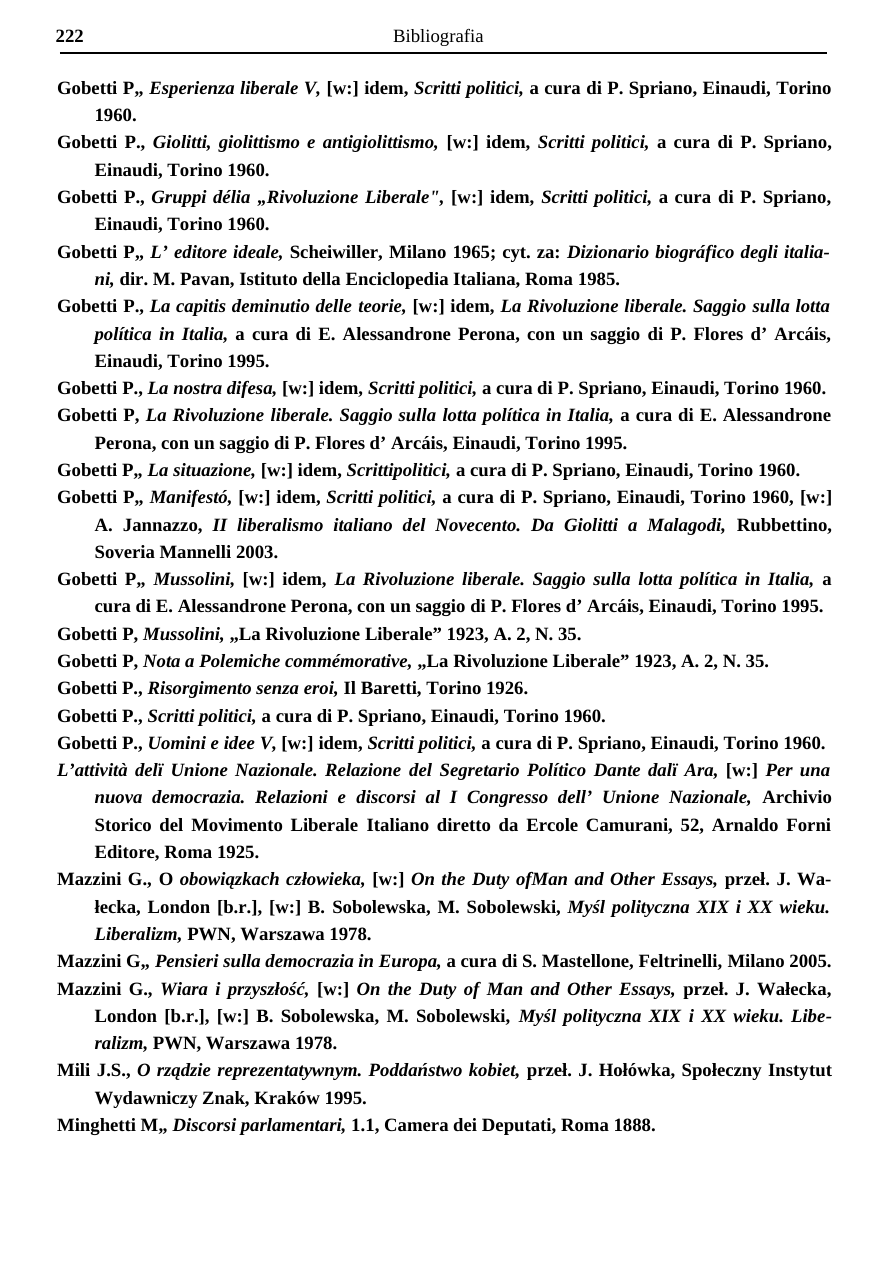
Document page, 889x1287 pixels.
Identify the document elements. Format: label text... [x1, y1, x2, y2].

text Minghetti M„ Discorsi parlamentari, 1.1, Camera dei Deputati, Roma 1888. [57, 1114, 832, 1136]
text Gobetti P., Scritti politici, a cura di P. Spriano, Einaudi, Torino 1960. [57, 704, 832, 726]
text Gobetti P, Nota a Polemiche commémorative, „La Rivoluzione Liberale” 1923, A. 2, N. 35. [57, 650, 832, 672]
text Gobetti P„ Mussolini, [w:] idem, La Rivoluzione liberale. Saggio sulla lotta política in Italia, a cura di E. Alessandrone Perona, con un saggio di P. Flores d’ Arcáis, Einaudi, Torino 1995. [57, 568, 832, 617]
text Gobetti P„ Manifestó, [w:] idem, Scritti politici, a cura di P. Spriano, Einaudi, Torino 1960, [w:] A. Jannazzo, II liberalismo italiano del Novecento. Da Giolitti a Malagodi, Rubbettino, Soveria Mannelli 2003. [57, 486, 832, 562]
text Mazzini G„ Pensieri sulla democrazia in Europa, a cura di S. Mastellone, Feltrinelli, Milano 2005. [57, 950, 832, 972]
text Mazzini G., O obowiązkach człowieka, [w:] On the Duty ofMan and Other Essays, przeł. J. Wa­łecka, London [b.r.], [w:] B. Sobolewska, M. Sobolewski, Myśl polityczna XIX i XX wieku. Liberalizm, PWN, Warszawa 1978. [57, 868, 832, 944]
text Gobetti P., La nostra difesa, [w:] idem, Scritti politici, a cura di P. Spriano, Einaudi, Torino 1960. [57, 377, 832, 399]
text Gobetti P., Uomini e idee V, [w:] idem, Scritti politici, a cura di P. Spriano, Einaudi, Torino 1960. [57, 732, 832, 753]
text Gobetti P, Mussolini, „La Rivoluzione Liberale” 1923, A. 2, N. 35. [57, 623, 832, 644]
text Gobetti P„ La situazione, [w:] idem, Scrittipolitici, a cura di P. Spriano, Einaudi, Torino 1960. [57, 459, 832, 481]
text Gobetti P., Risorgimento senza eroi, Il Baretti, Torino 1926. [57, 677, 832, 699]
text 222 [55, 25, 89, 47]
text Bibliografia [393, 25, 491, 46]
text Mili J.S., O rządzie reprezentatywnym. Poddaństwo kobiet, przeł. J. Hołówka, Społeczny Insty­tut Wydawniczy Znak, Kraków 1995. [57, 1059, 832, 1108]
text Gobetti P., Giolitti, giolittismo e antigiolittismo, [w:] idem, Scritti politici, a cura di P. Spriano, Einaudi, Torino 1960. [57, 131, 832, 180]
text Mazzini G., Wiara i przyszłość, [w:] On the Duty of Man and Other Essays, przeł. J. Wałecka, London [b.r.], [w:] B. Sobolewska, M. Sobolewski, Myśl polityczna XIX i XX wieku. Libe­ralizm, PWN, Warszawa 1978. [57, 977, 832, 1054]
text Gobetti P„ Esperienza liberale V, [w:] idem, Scritti politici, a cura di P. Spriano, Einaudi, Torino 1960. [57, 77, 832, 126]
text Gobetti P„ L’ editore ideale, Scheiwiller, Milano 1965; cyt. za: Dizionario biográfico degli italia- ni, dir. M. Pavan, Istituto della Enciclopedia Italiana, Roma 1985. [57, 241, 832, 289]
text L’attività delï Unione Nazionale. Relazione del Segretario Político Dante dalï Ara, [w:] Per una nuova democrazia. Relazioni e discorsi al I Congresso dell’ Unione Nazionale, Archivio Storico del Movimento Liberale Italiano diretto da Ercole Camurani, 52, Arnaldo Forni Editore, Roma 1925. [57, 759, 832, 863]
text Gobetti P., La capitis deminutio delle teorie, [w:] idem, La Rivoluzione liberale. Saggio sulla lot­ta política in Italia, a cura di E. Alessandrone Perona, con un saggio di P. Flores d’ Arcáis, Einaudi, Torino 1995. [57, 295, 832, 371]
text Gobetti P., Gruppi délia „Rivoluzione Liberale", [w:] idem, Scritti politici, a cura di P. Spriano, Einaudi, Torino 1960. [57, 186, 832, 235]
text Gobetti P, La Rivoluzione liberale. Saggio sulla lotta política in Italia, a cura di E. Alessandrone Perona, con un saggio di P. Flores d’ Arcáis, Einaudi, Torino 1995. [57, 404, 832, 453]
